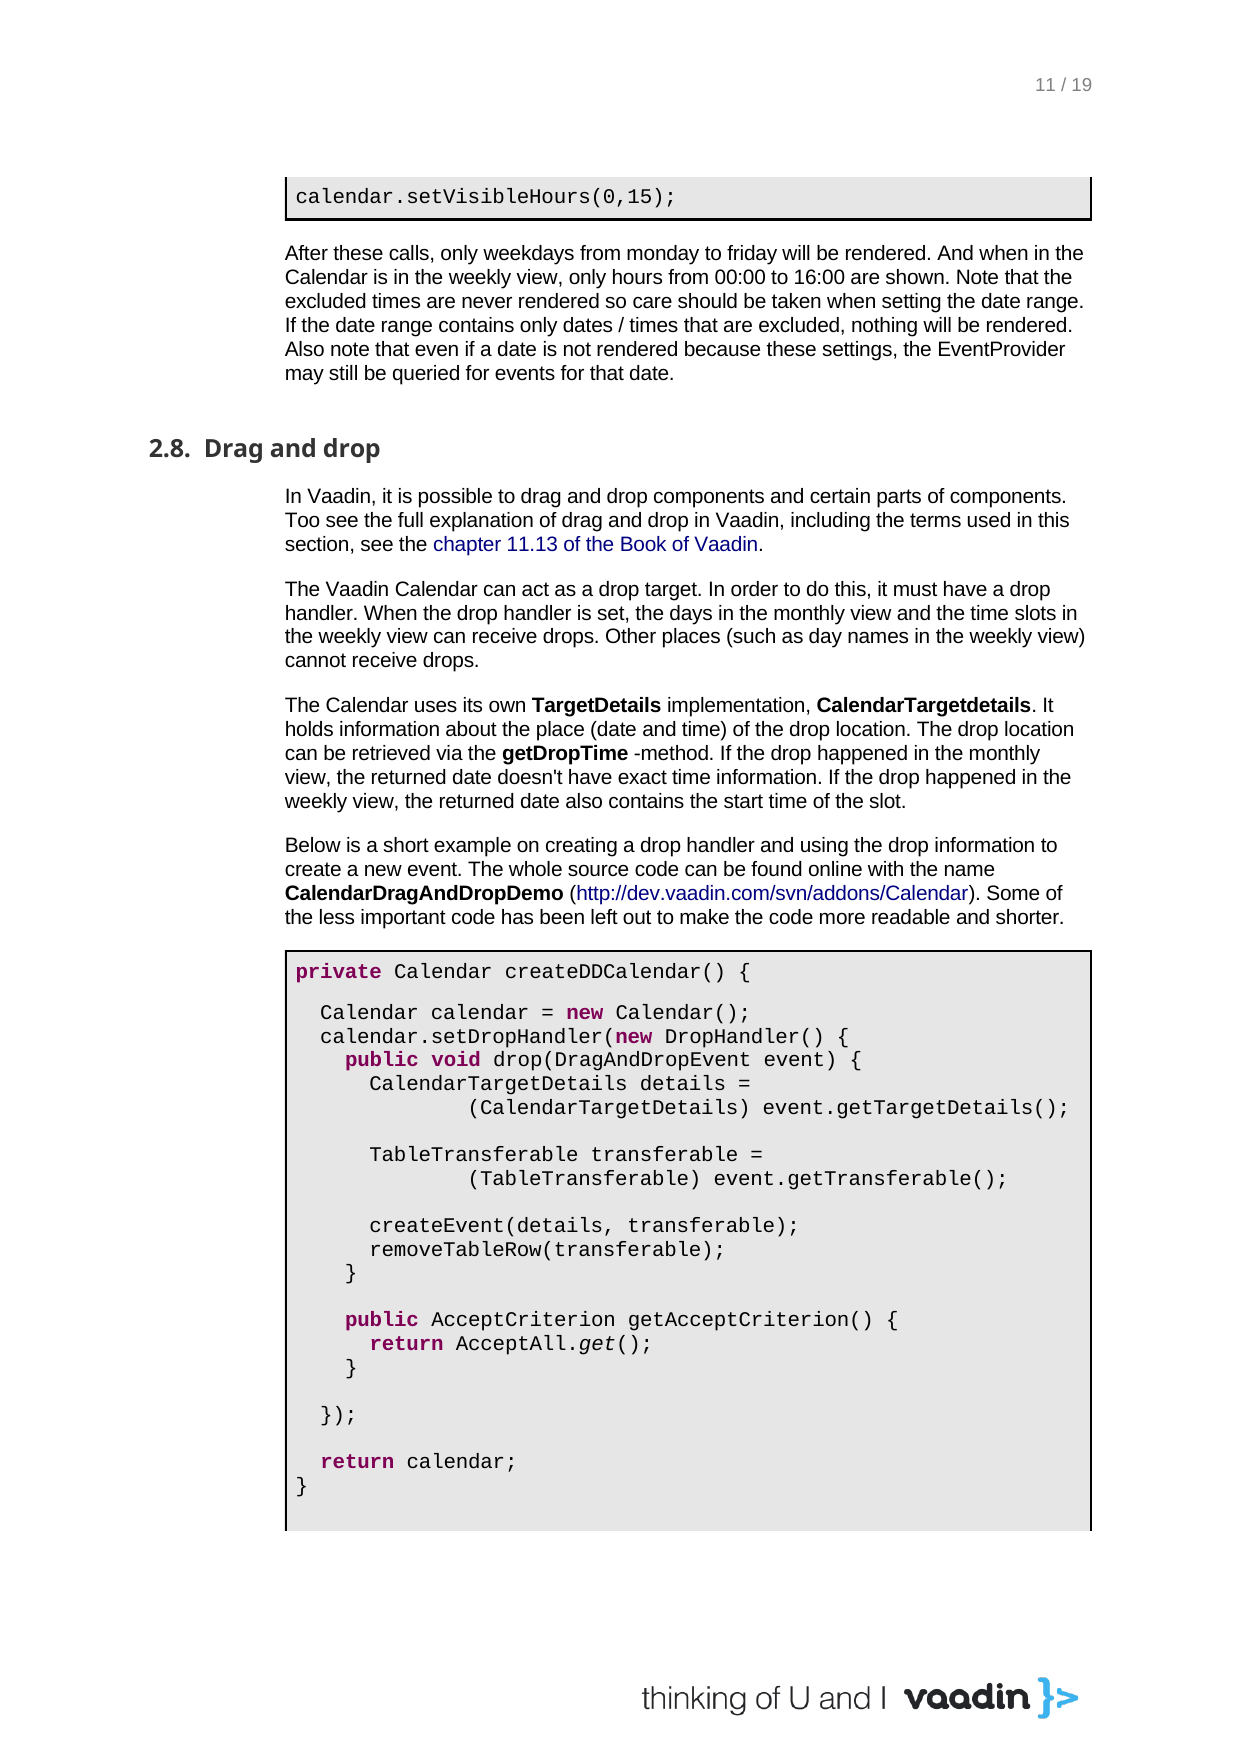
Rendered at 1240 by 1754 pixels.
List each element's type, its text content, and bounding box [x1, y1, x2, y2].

text public AcceptCriterion getAcceptCriterion() { [287, 1309, 1090, 1333]
text The Calendar uses its own TargetDetails implementation, CalendarTargetdetails. It holds information about the place (date and time) of the drop location. The drop location can be retrieved via the getDropTime -method. If the drop happened in the monthly view, the returned date doesn't have exact time information. If the drop happened in the weekly view, the returned date also contains the start time of the slot. [284, 693, 1092, 813]
text TableTransferable transferable = [287, 1144, 1090, 1168]
text (CalendarTargetDetails) event.getTargetDetails(); [287, 1097, 1090, 1120]
text After these calls, only weekdays from monday to friday will be rendered. And when in the Calendar is in the weekly view, only hours from 00:00 to 16:00 are shown. Note that the excluded times are never rendered so care should be taken when setting the date range. If the date range contains only dates / times that are excluded, nothing will be rendered. Also note that even if a date is not rendered because these settings, the EventProvider may still be queried for events for that date. [284, 241, 1092, 385]
text calendar.setVisibleHours(0,15); [287, 177, 1090, 218]
text (TableTransferable) event.getTransferable(); [287, 1168, 1090, 1191]
text return AcceptAll.get(); [287, 1333, 1090, 1357]
text private Calendar createDDCalendar() { [287, 952, 1090, 993]
text } [287, 1357, 1090, 1380]
picture [641, 1673, 1081, 1721]
text removeTableRow(transferable); [287, 1238, 1090, 1262]
text }); [287, 1404, 1090, 1428]
text The Vaadin Calendar can act as a drop target. In order to do this, it must have a drop handler. When the drop handler is set, the days in the monthly view and the time slots in the weekly view can receive drops. Other places (such as day names in the weekly view) cannot receive drops. [284, 576, 1092, 672]
text public void drop(DragAndDropEvent event) { [287, 1049, 1090, 1073]
subtitle Drag and drop [149, 431, 1092, 465]
text } [287, 1262, 1090, 1286]
text createEvent(details, transferable); [287, 1215, 1090, 1238]
text } [287, 1475, 1090, 1499]
text return calendar; [287, 1451, 1090, 1475]
text Calendar calendar = new Calendar(); [287, 993, 1090, 1026]
text CalendarTargetDetails details = [287, 1073, 1090, 1097]
text calendar.setDropHandler(new DropHandler() { [287, 1026, 1090, 1049]
text Below is a short example on creating a drop handler and using the drop information to create a new event. The whole source code can be found online with the name CalendarDragAndDropDemo (http://dev.vaadin.com/svn/addons/Calendar). Some of the less important code has been left out to make the code more readable and shorter. [284, 833, 1092, 929]
text In Vaadin, it is possible to drag and drop components and certain parts of components. Too see the full explanation of drag and drop in Vaadin, including the terms used in this section, see the chapter 11.13 of the Book of Vaadin. [284, 484, 1092, 556]
